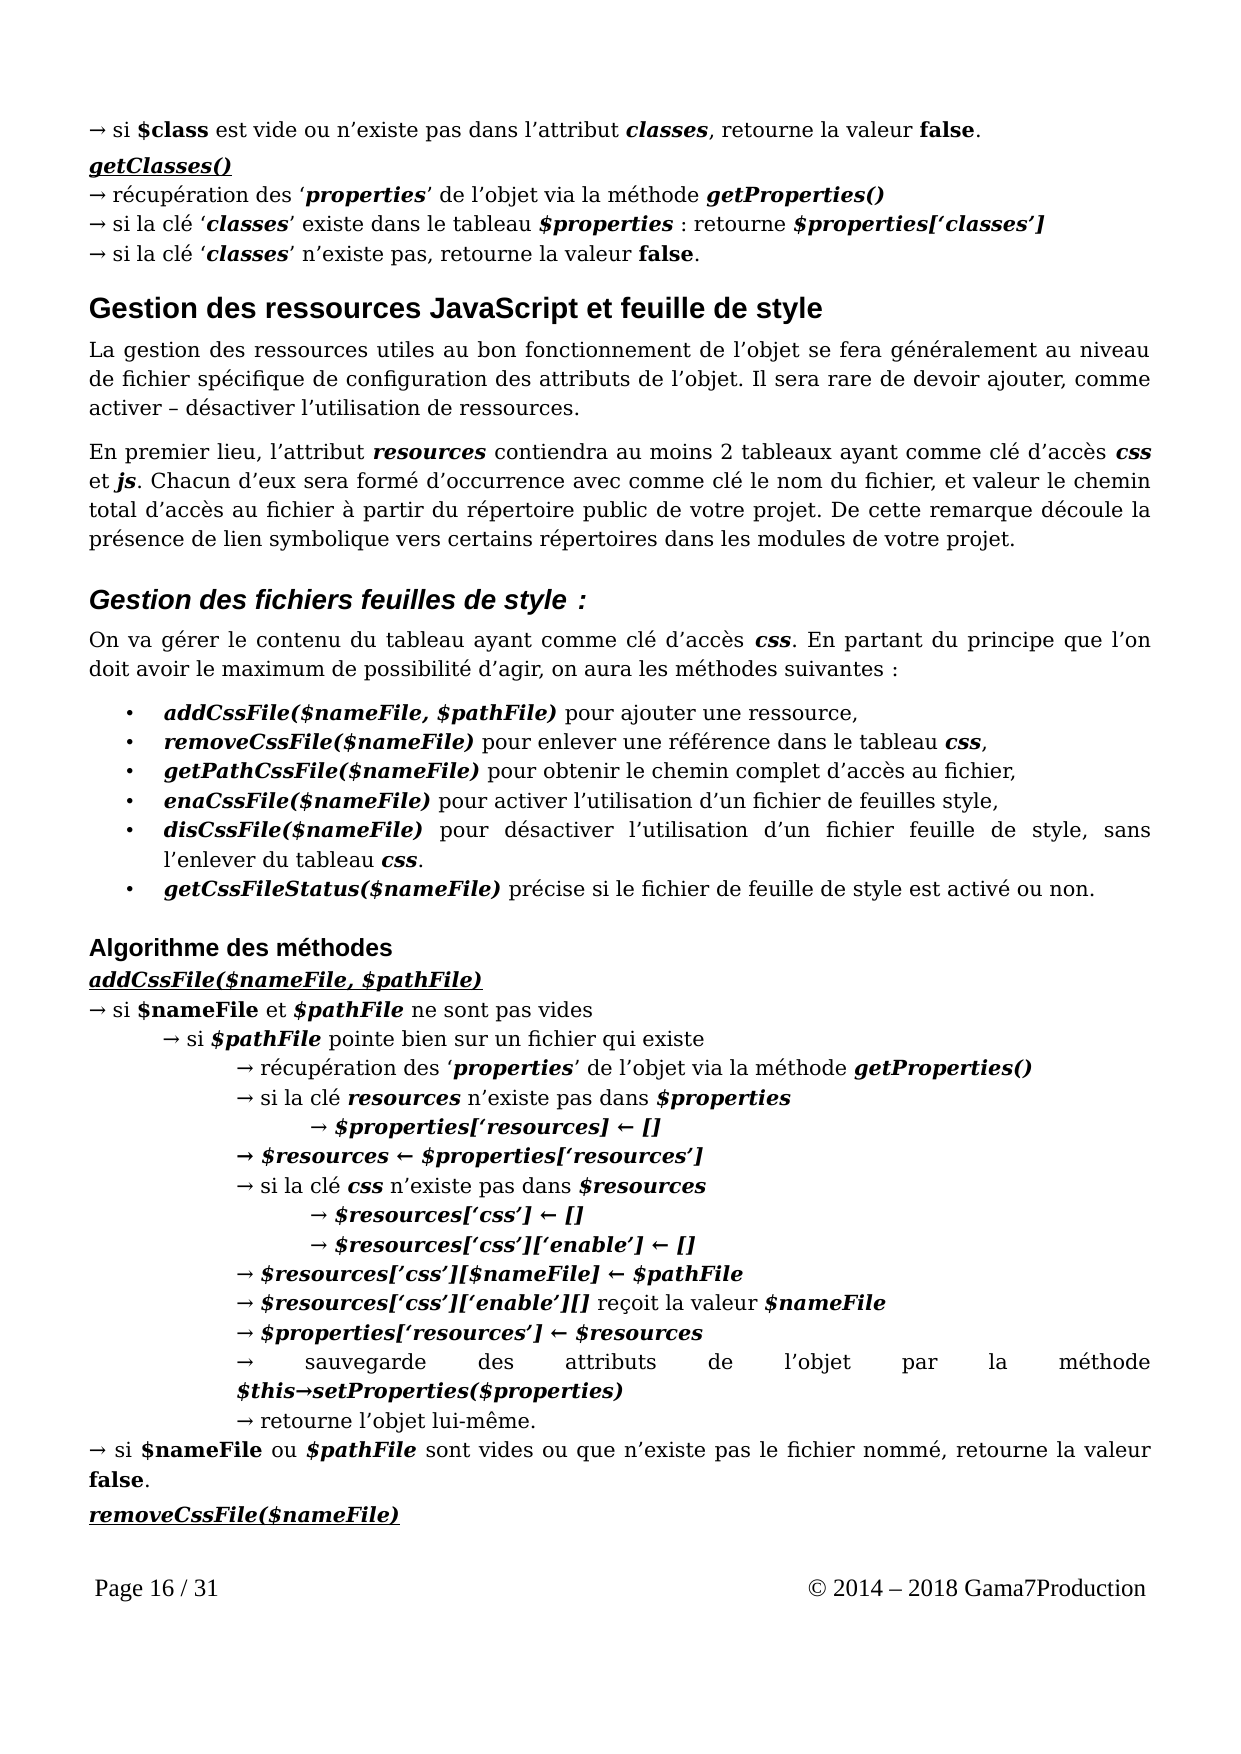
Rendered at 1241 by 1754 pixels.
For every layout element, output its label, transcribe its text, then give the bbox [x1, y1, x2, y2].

text → $properties[‘resources] ← [] [236, 1115, 1152, 1139]
text → si $class est vide ou n’existe pas dans l’attribut classes, retourne la valeur false. [88, 118, 1152, 143]
text → si la clé ‘classes’ n’existe pas, retourne la valeur false. [88, 242, 1152, 266]
text removeCssFile($nameFile) [88, 1503, 1152, 1527]
subtitle Algorithme des méthodes [88, 933, 1152, 962]
text → récupération des ‘properties’ de l’objet via la méthode getProperties() [88, 1056, 1152, 1081]
text → si $nameFile et $pathFile ne sont pas vides [88, 997, 1152, 1022]
text → $resources[‘css’] ← [] [236, 1203, 1152, 1228]
text En premier lieu, l’attribut resources contiendra au moins 2 tableaux ayant comme clé d’accès css et js. Chacun d’eux sera formé d’occurrence avec comme clé le nom du fichier, et valeur le chemin total d’accès au fichier à partir du répertoire public de votre projet. De cette remarque découle la présence de lien symbolique vers certains répertoires dans les modules de votre projet. [88, 439, 1152, 551]
text → $resources[‘css’][‘enable’] ← [] [236, 1232, 1152, 1257]
list addCssFile($nameFile, $pathFile) pour ajouter une ressource, [126, 701, 1152, 725]
text → $resources[‘css’][‘enable’][] reçoit la valeur $nameFile [236, 1291, 1152, 1316]
text → si $nameFile ou $pathFile sont vides ou que n’existe pas le fichier nommé, retourne la valeur false. [88, 1438, 1152, 1492]
text → retourne l’objet lui-même. [88, 1409, 1152, 1433]
subtitle Gestion des ressources JavaScript et feuille de style [88, 291, 1152, 325]
text → si la clé resources n’existe pas dans $properties [236, 1086, 1152, 1110]
text → $resources[’css’][$nameFile] ← $pathFile [236, 1262, 1152, 1286]
list removeCssFile($nameFile) pour enlever une référence dans le tableau css, [126, 730, 1152, 754]
text addCssFile($nameFile, $pathFile) [88, 968, 1152, 993]
text → si la clé ‘classes’ existe dans le tableau $properties : retourne $properties[‘classes’] [88, 212, 1152, 237]
text La gestion des ressources utiles au bon fonctionnement de l’objet se fera généralement au niveau de fichier spécifique de configuration des attributs de l’objet. Il sera rare de devoir ajouter, comme activer – désactiver l’utilisation de ressources. [88, 338, 1152, 420]
text → si la clé css n’existe pas dans $resources [236, 1174, 1152, 1198]
text → récupération des ‘properties’ de l’objet via la méthode getProperties() [88, 183, 1152, 207]
list getCssFileStatus($nameFile) précise si le fichier de feuille de style est activé ou non. [126, 877, 1152, 901]
text getClasses() [88, 153, 1152, 178]
text → sauvegarde des attributs de l’objet par la méthode $this→setProperties($properties) [236, 1350, 1152, 1404]
text → si $pathFile pointe bien sur un fichier qui existe [88, 1027, 1152, 1051]
list enaCssFile($nameFile) pour activer l’utilisation d’un fichier de feuilles style, [126, 789, 1152, 813]
text On va gérer le contenu du tableau ayant comme clé d’accès css. En partant du principe que l’on doit avoir le maximum de possibilité d’agir, on aura les méthodes suivantes : [88, 628, 1152, 681]
list getPathCssFile($nameFile) pour obtenir le chemin complet d’accès au fichier, [126, 759, 1152, 784]
text → $properties[‘resources’] ← $resources [236, 1321, 1152, 1345]
list disCssFile($nameFile) pour désactiver l’utilisation d’un fichier feuille de style, sans l’enlever du tableau css. [126, 818, 1152, 872]
text → $resources ← $properties[‘resources’] [236, 1144, 1152, 1169]
subtitle Gestion des fichiers feuilles de style : [88, 583, 1152, 615]
